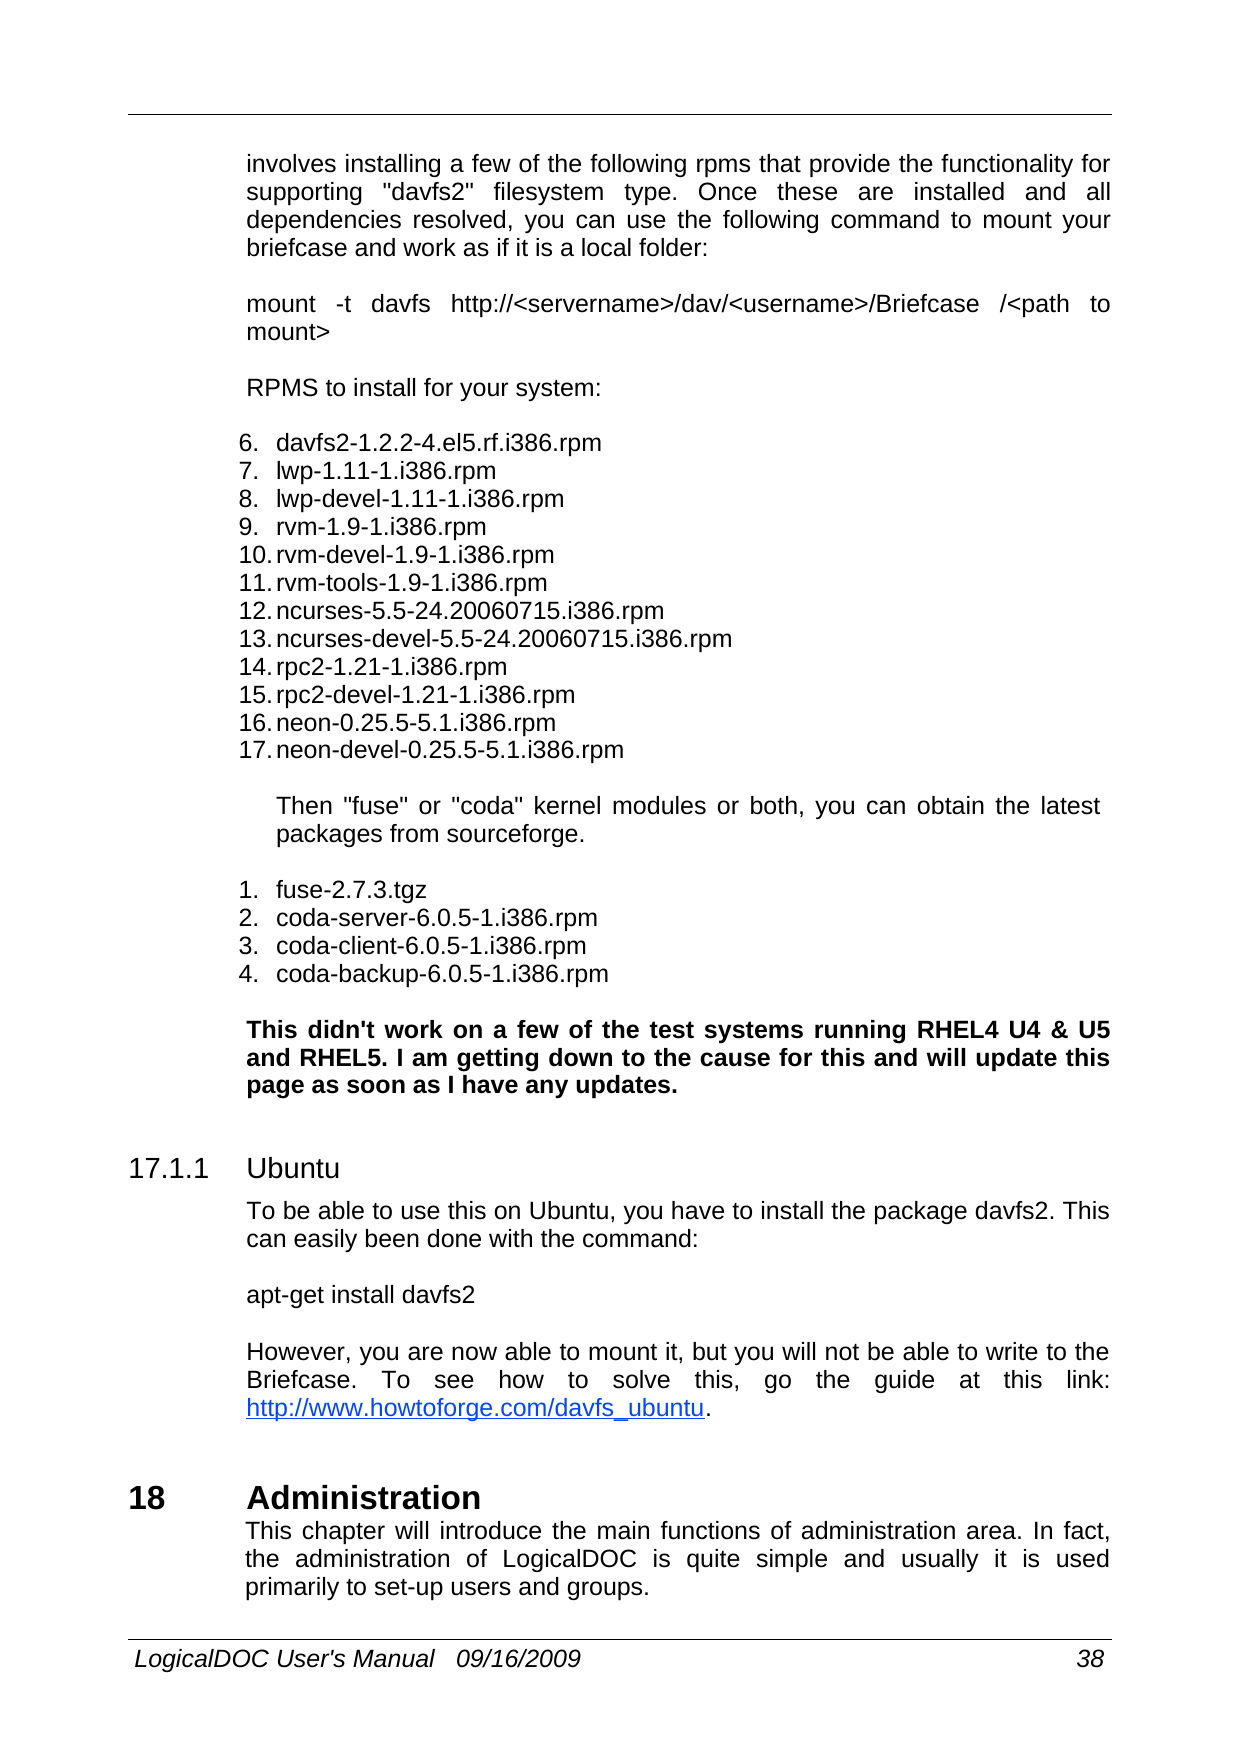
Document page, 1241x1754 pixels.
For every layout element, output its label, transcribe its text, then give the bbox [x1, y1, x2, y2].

text RPMS to install for your system: [246, 373, 1112, 401]
list coda-server-6.0.5-1.i386.rpm [238, 904, 1112, 932]
list fuse-2.7.3.tgz [238, 876, 1112, 904]
text apt-get install davfs2 [246, 1281, 1112, 1308]
list lwp-devel-1.11-1.i386.rpm [238, 485, 1112, 513]
list rpc2-1.21-1.i386.rpm [238, 652, 1112, 680]
list davfs2-1.2.2-4.el5.rf.i386.rpm [238, 429, 1112, 457]
list rvm-tools-1.9-1.i386.rpm [238, 569, 1112, 597]
text Then "fuse" or "coda" kernel modules or both, you can obtain the latest packages from sourceforge. [202, 792, 1112, 848]
text This didn't work on a few of the test systems running RHEL4 U4 & U5 and RHEL5. I am getting down to the cause for this and will update this page as soon as I have any updates. [246, 1015, 1112, 1099]
list coda-backup-6.0.5-1.i386.rpm [238, 959, 1112, 987]
list neon-0.25.5-5.1.i386.rpm [238, 708, 1112, 736]
text mount -t davfs http://<servername>/dav/<username>/Briefcase /<path to mount> [246, 289, 1112, 345]
text To be able to use this on Ubuntu, you have to install the package davfs2. This can easily been done with the command: [246, 1197, 1112, 1253]
list rpc2-devel-1.21-1.i386.rpm [238, 680, 1112, 708]
subtitle Administration [128, 1479, 1112, 1516]
list ncurses-devel-5.5-24.20060715.i386.rpm [238, 624, 1112, 652]
text However, you are now able to mount it, but you will not be able to write to the Briefcase. To see how to solve this, go the guide at this link: http://www.howtoforge.com/davfs_ubuntu. [246, 1338, 1112, 1422]
list rvm-devel-1.9-1.i386.rpm [238, 541, 1112, 569]
subtitle Ubuntu [128, 1152, 1112, 1184]
list coda-client-6.0.5-1.i386.rpm [238, 932, 1112, 959]
list ncurses-5.5-24.20060715.i386.rpm [238, 597, 1112, 624]
list lwp-1.11-1.i386.rpm [238, 457, 1112, 485]
list rvm-1.9-1.i386.rpm [238, 513, 1112, 541]
list neon-devel-0.25.5-5.1.i386.rpm [238, 736, 1112, 764]
text This chapter will introduce the main functions of administration area. In fact, the administration of LogicalDOC is quite simple and usually it is used primarily to set-up users and groups. [245, 1516, 1112, 1600]
text involves installing a few of the following rpms that provide the functionality for supporting "davfs2" filesystem type. Once these are installed and all dependencies resolved, you can use the following command to mount your briefcase and work as if it is a local folder: [246, 150, 1112, 262]
